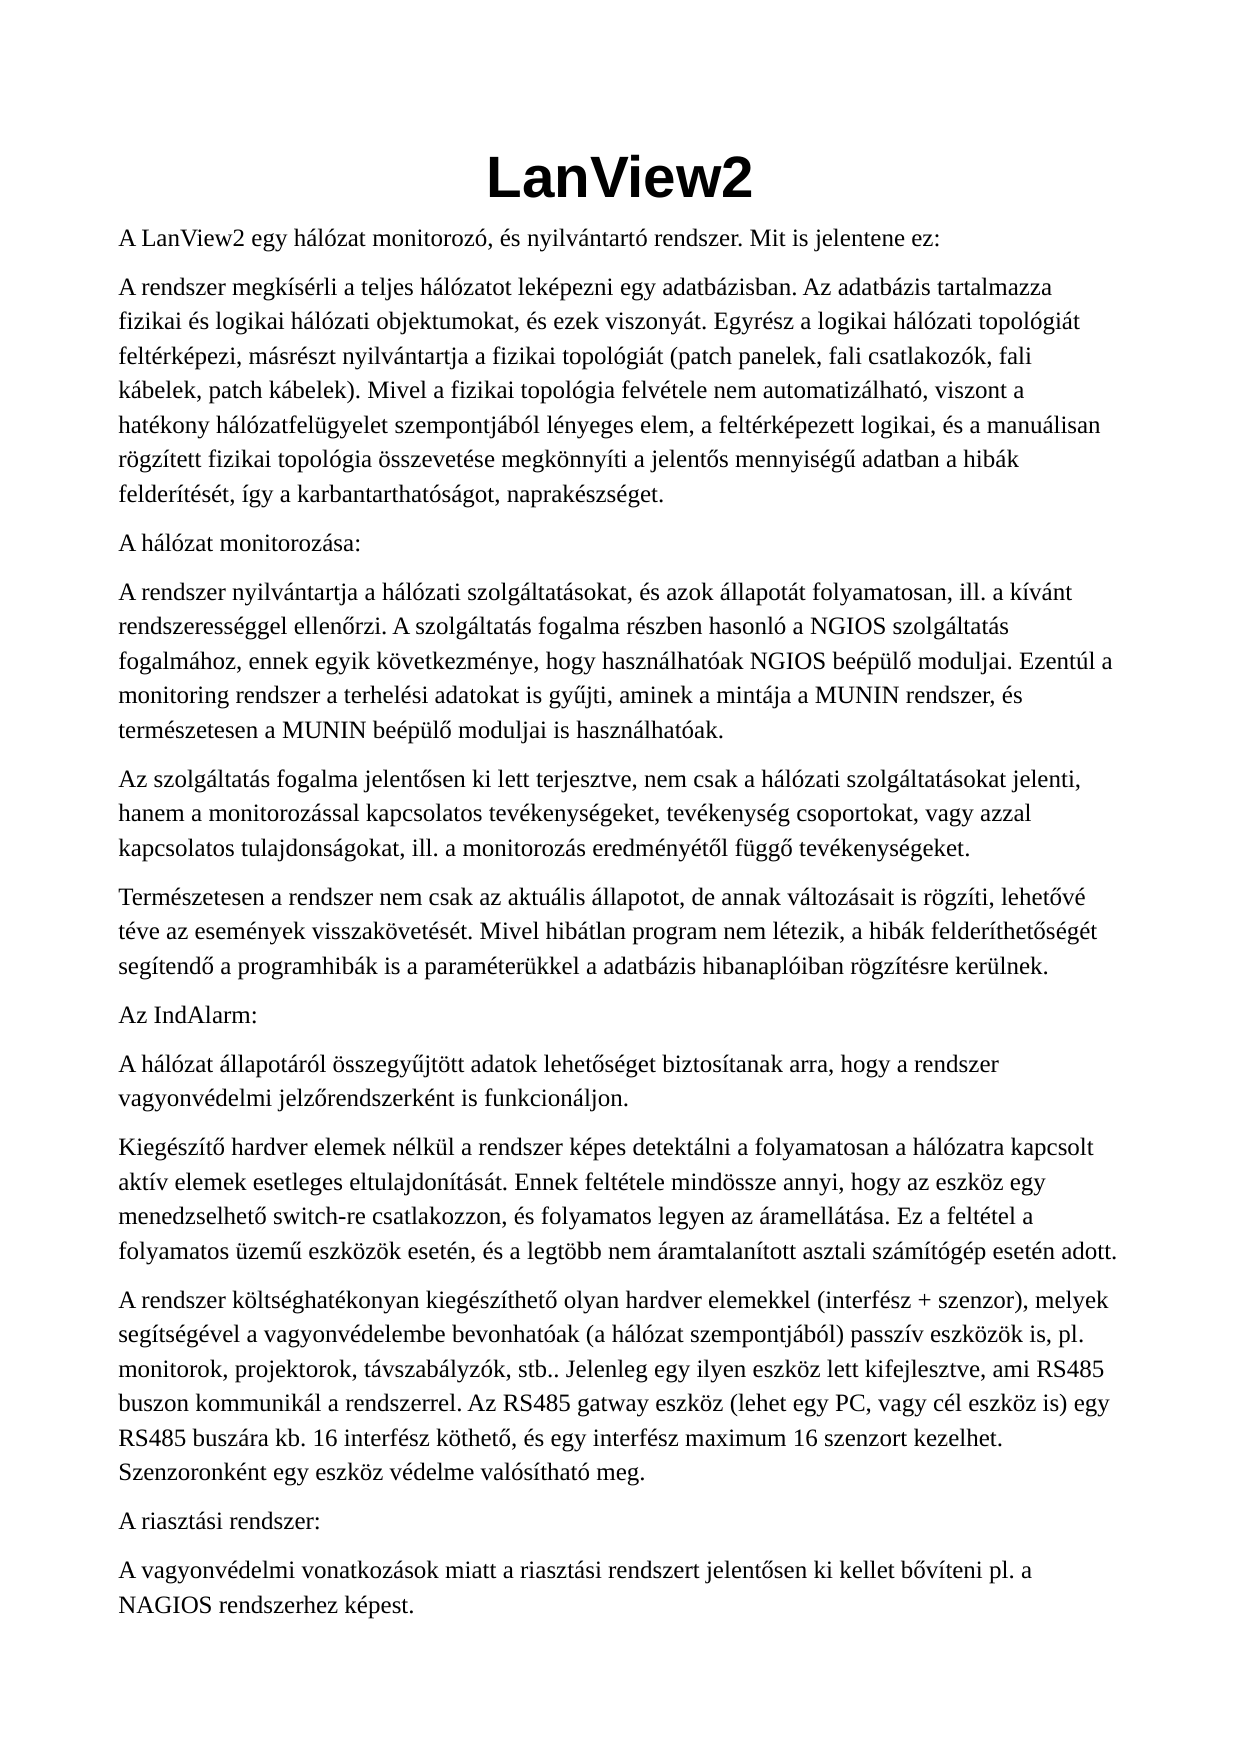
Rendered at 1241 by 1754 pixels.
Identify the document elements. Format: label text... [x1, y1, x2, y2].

text A rendszer megkísérli a teljes hálózatot leképezni egy adatbázisban. Az adatbázis tartalmazza fizikai és logikai hálózati objektumokat, és ezek viszonyát. Egyrész a logikai hálózati topológiát feltérképezi, másrészt nyilvántartja a fizikai topológiát (patch panelek, fali csatlakozók, fali kábelek, patch kábelek). Mivel a fizikai topológia felvétele nem automatizálható, viszont a hatékony hálózatfelügyelet szempontjából lényeges elem, a feltérképezett logikai, és a manuálisan rögzített fizikai topológia összevetése megkönnyíti a jelentős mennyiségű adatban a hibák felderítését, így a karbantarthatóságot, naprakészséget. [118, 272, 1122, 507]
text A riasztási rendszer: [118, 1506, 1122, 1535]
text Az IndAlarm: [118, 1000, 1122, 1028]
text A rendszer nyilvántartja a hálózati szolgáltatásokat, és azok állapotát folyamatosan, ill. a kívánt rendszerességgel ellenőrzi. A szolgáltatás fogalma részben hasonló a NGIOS szolgáltatás fogalmához, ennek egyik következménye, hogy használhatóak NGIOS beépülő moduljai. Ezentúl a monitoring rendszer a terhelési adatokat is gyűjti, aminek a mintája a MUNIN rendszer, és természetesen a MUNIN beépülő moduljai is használhatóak. [118, 577, 1122, 743]
text Az szolgáltatás fogalma jelentősen ki lett terjesztve, nem csak a hálózati szolgáltatásokat jelenti, hanem a monitorozással kapcsolatos tevékenységeket, tevékenység csoportokat, vagy azzal kapcsolatos tulajdonságokat, ill. a monitorozás eredményétől függő tevékenységeket. [118, 764, 1122, 861]
text A hálózat monitorozása: [118, 528, 1122, 556]
text A vagyonvédelmi vonatkozások miatt a riasztási rendszert jelentősen ki kellet bővíteni pl. a NAGIOS rendszerhez képest. [118, 1555, 1122, 1619]
text A rendszer költséghatékonyan kiegészíthető olyan hardver elemekkel (interfész + szenzor), melyek segítségével a vagyonvédelembe bevonhatóak (a hálózat szempontjából) passzív eszközök is, pl. monitorok, projektorok, távszabályzók, stb.. Jelenleg egy ilyen eszköz lett kifejlesztve, ami RS485 buszon kommunikál a rendszerrel. Az RS485 gatway eszköz (lehet egy PC, vagy cél eszköz is) egy RS485 buszára kb. 16 interfész köthető, és egy interfész maximum 16 szenzort kezelhet. Szenzoronként egy eszköz védelme valósítható meg. [118, 1285, 1122, 1486]
title LanView2 [118, 143, 1122, 210]
text A hálózat állapotáról összegyűjtött adatok lehetőséget biztosítanak arra, hogy a rendszer vagyonvédelmi jelzőrendszerként is funkcionáljon. [118, 1049, 1122, 1112]
text Kiegészítő hardver elemek nélkül a rendszer képes detektálni a folyamatosan a hálózatra kapcsolt aktív elemek esetleges eltulajdonítását. Ennek feltétele mindössze annyi, hogy az eszköz egy menedzselhető switch-re csatlakozzon, és folyamatos legyen az áramellátása. Ez a feltétel a folyamatos üzemű eszközök esetén, és a legtöbb nem áramtalanított asztali számítógép esetén adott. [118, 1132, 1122, 1264]
text A LanView2 egy hálózat monitorozó, és nyilvántartó rendszer. Mit is jelentene ez: [118, 223, 1122, 251]
text Természetesen a rendszer nem csak az aktuális állapotot, de annak változásait is rögzíti, lehetővé téve az események visszakövetését. Mivel hibátlan program nem létezik, a hibák felderíthetőségét segítendő a programhibák is a paraméterükkel a adatbázis hibanaplóiban rögzítésre kerülnek. [118, 882, 1122, 979]
